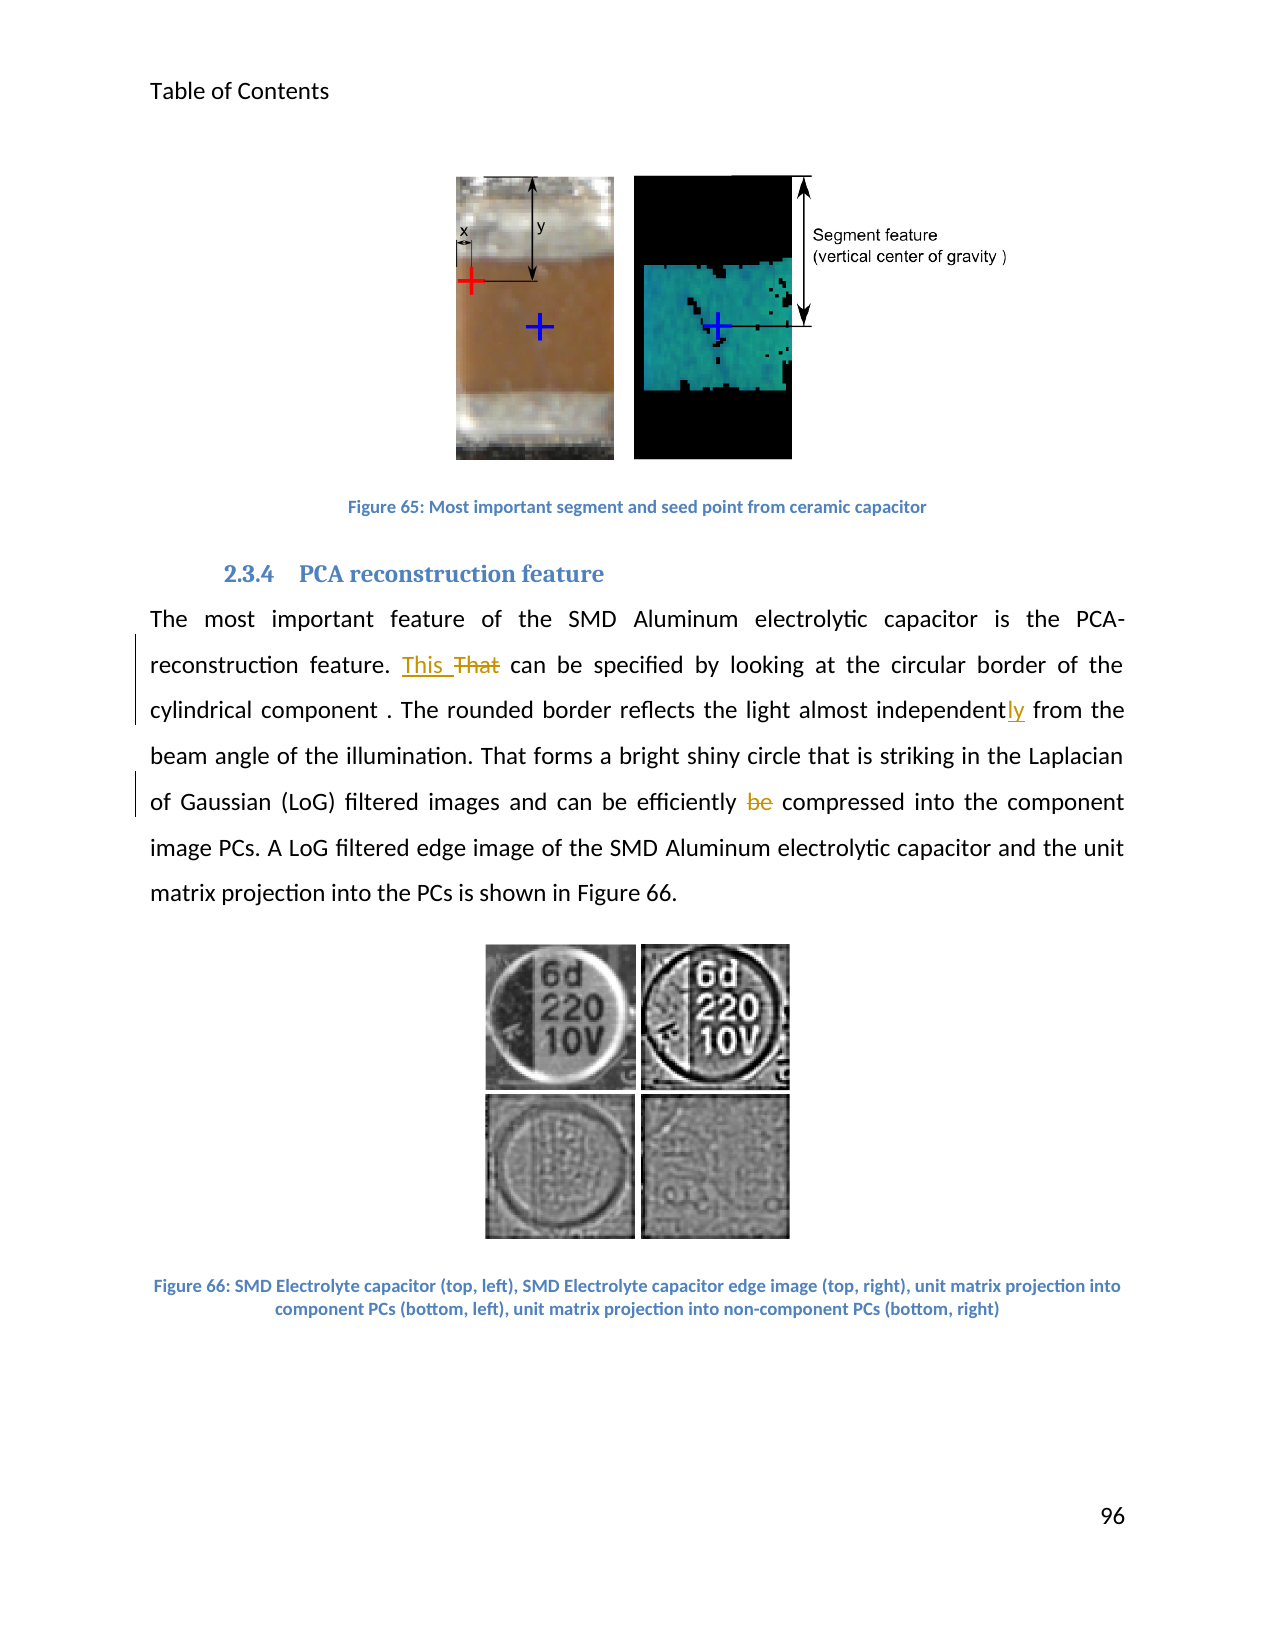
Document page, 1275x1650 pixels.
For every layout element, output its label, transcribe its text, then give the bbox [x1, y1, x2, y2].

text The most important feature of the SMD Aluminum electrolytic capacitor is the PCA-reconstruction feature. This can be specified by looking at the circular border of the cylindrical component . The rounded border reflects the light almost independently from the beam angle of the illumination. That forms a bright shiny circle that is striking in the Laplacian of Gaussian (LoG) filtered images and can be efficiently compressed into the component image PCs. A LoG filtered edge image of the SMD Aluminum electrolytic capacitor and the unit matrix projection into the PCs is shown in Figure 66. [150, 603, 1125, 908]
text Figure 66: SMD Electrolyte capacitor (top, left), SMD Electrolyte capacitor edge image (top, right), unit matrix projection into component PCs (bottom, left), unit matrix projection into non-component PCs (bottom, right) [150, 1274, 1125, 1320]
text Figure 65: Most important segment and seed point from ceramic capacitor [150, 496, 1125, 518]
picture [456, 174, 1006, 460]
picture [485, 944, 790, 1239]
subtitle PCA reconstruction feature [224, 560, 1125, 589]
